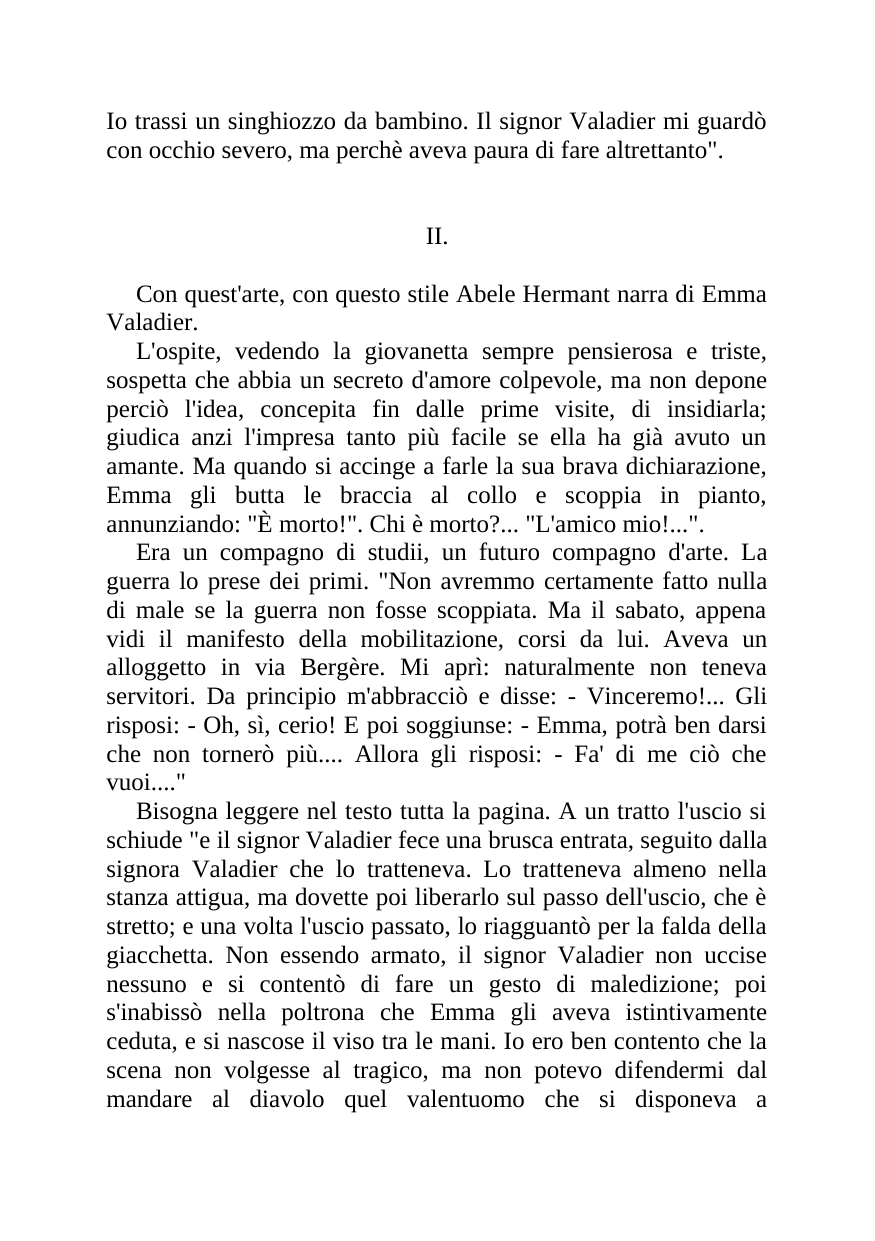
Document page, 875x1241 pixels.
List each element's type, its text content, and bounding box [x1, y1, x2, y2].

text II. [106, 221, 768, 250]
text Bisogna leggere nel testo tutta la pagina. A un tratto l'uscio si schiude "e il signor Valadier fece una brusca entrata, seguito dalla signora Valadier che lo tratteneva. Lo tratteneva almeno nella stanza attigua, ma dovette poi liberarlo sul passo dell'uscio, che è stretto; e una volta l'uscio passato, lo riagguantò per la falda della giacchetta. Non essendo armato, il signor Valadier non uccise nessuno e si contentò di fare un gesto di maledizione; poi s'inabissò nella poltrona che Emma gli aveva istintivamente ceduta, e si nascose il viso tra le mani. Io ero ben contento che la scena non volgesse al tragico, ma non potevo difendermi dal mandare al diavolo quel valentuomo che si disponeva a [106, 796, 768, 1112]
text L'ospite, vedendo la giovanetta sempre pensierosa e triste, sospetta che abbia un secreto d'amore colpevole, ma non depone perciò l'idea, concepita fin dalle prime visite, di insidiarla; giudica anzi l'impresa tanto più facile se ella ha già avuto un amante. Ma quando si accinge a farle la sua brava dichiarazione, Emma gli butta le braccia al collo e scoppia in pianto, annunziando: "È morto!". Chi è morto?... "L'amico mio!...". [106, 336, 768, 537]
text Con quest'arte, con questo stile Abele Hermant narra di Emma Valadier. [106, 279, 768, 336]
text Io trassi un singhiozzo da bambino. Il signor Valadier mi guardò con occhio severo, ma perchè aveva paura di fare altrettanto". [106, 106, 768, 164]
text Era un compagno di studii, un futuro compagno d'arte. La guerra lo prese dei primi. "Non avremmo certamente fatto nulla di male se la guerra non fosse scoppiata. Ma il sabato, appena vidi il manifesto della mobilitazione, corsi da lui. Aveva un alloggetto in via Bergère. Mi aprì: naturalmente non teneva servitori. Da principio m'abbracciò e disse: - Vinceremo!... Gli risposi: - Oh, sì, cerio! E poi soggiunse: - Emma, potrà ben darsi che non tornerò più.... Allora gli risposi: - Fa' di me ciò che vuoi...." [106, 537, 768, 796]
